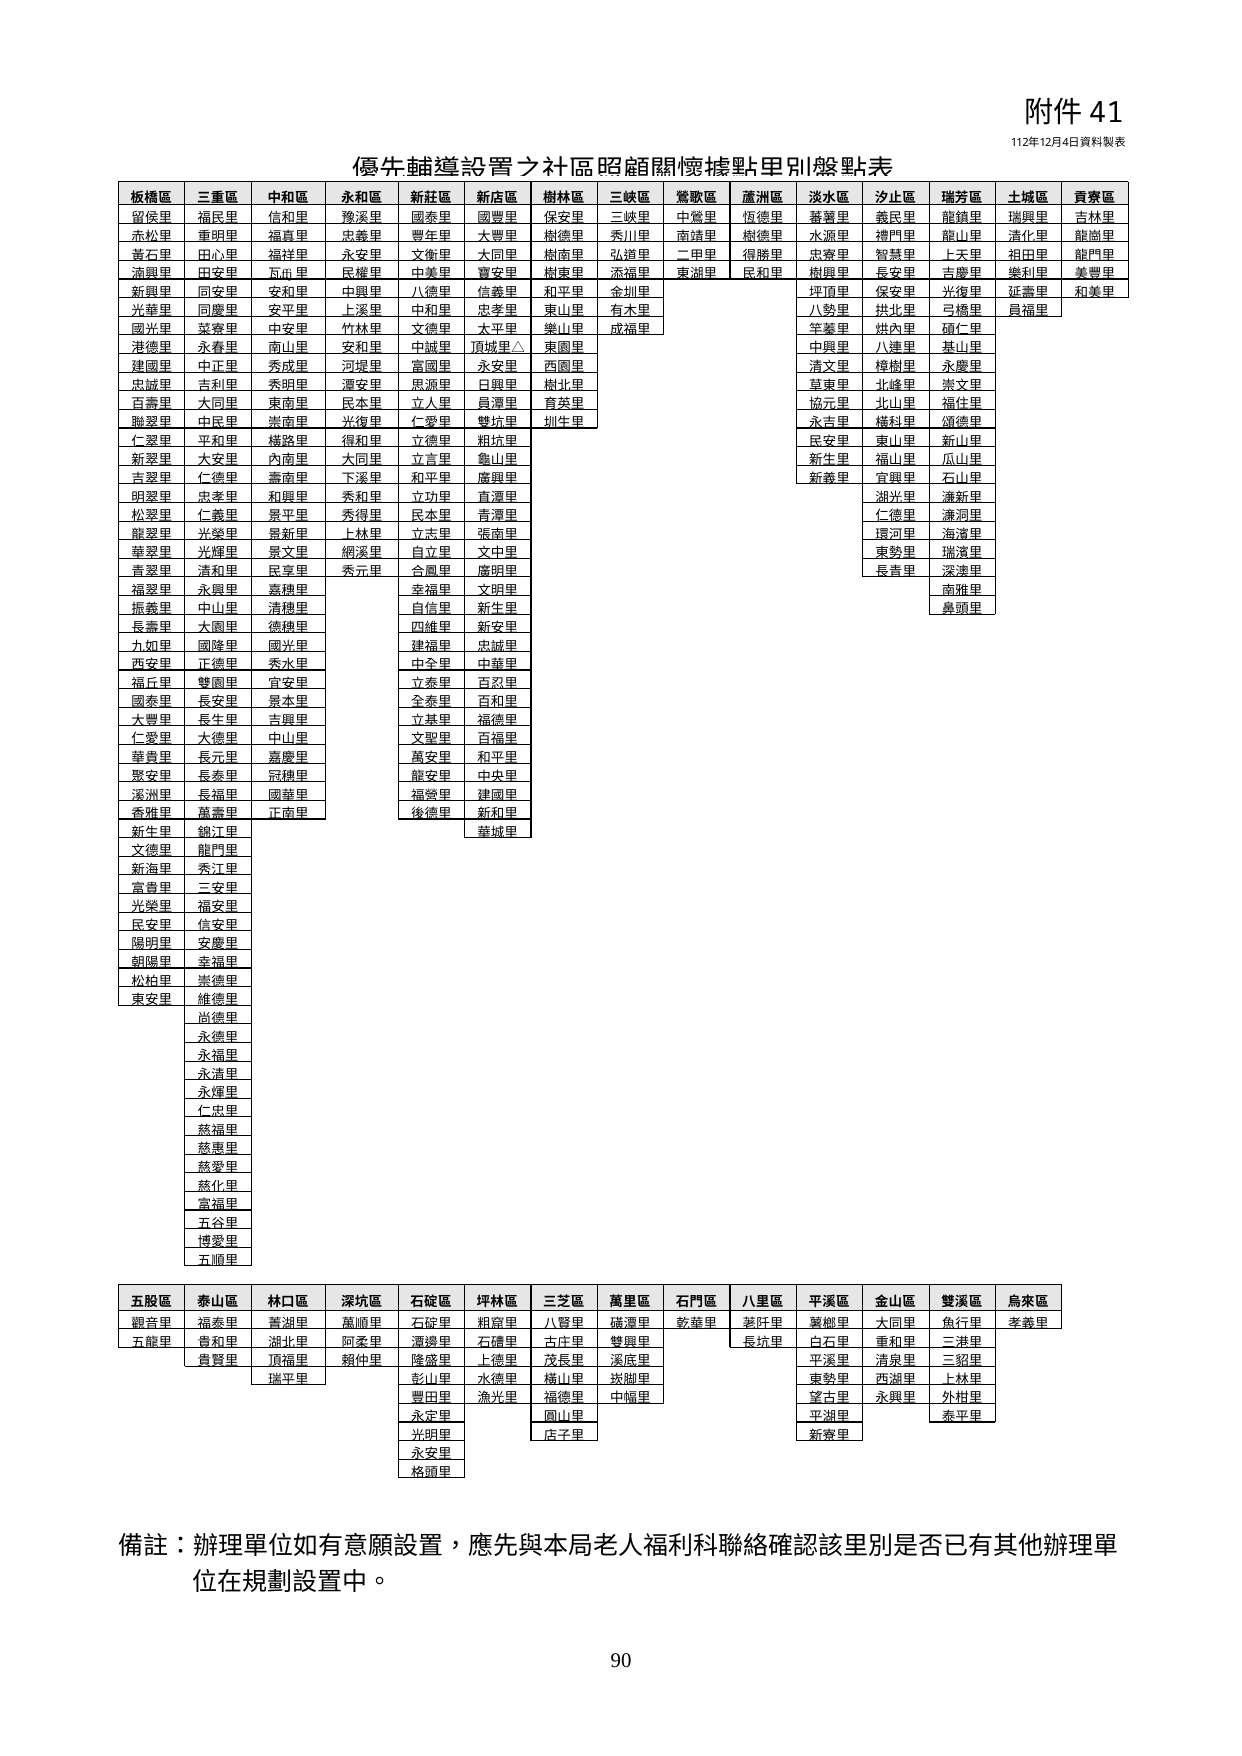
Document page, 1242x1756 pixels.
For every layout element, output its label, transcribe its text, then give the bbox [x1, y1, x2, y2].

text 備註：辦理單位如有意願設置，應先與本局老人福利科聯絡確認該里別是否已有其他辦理單位在規劃設置中。 [118, 1525, 1123, 1598]
text 附件41 [118, 88, 1123, 131]
